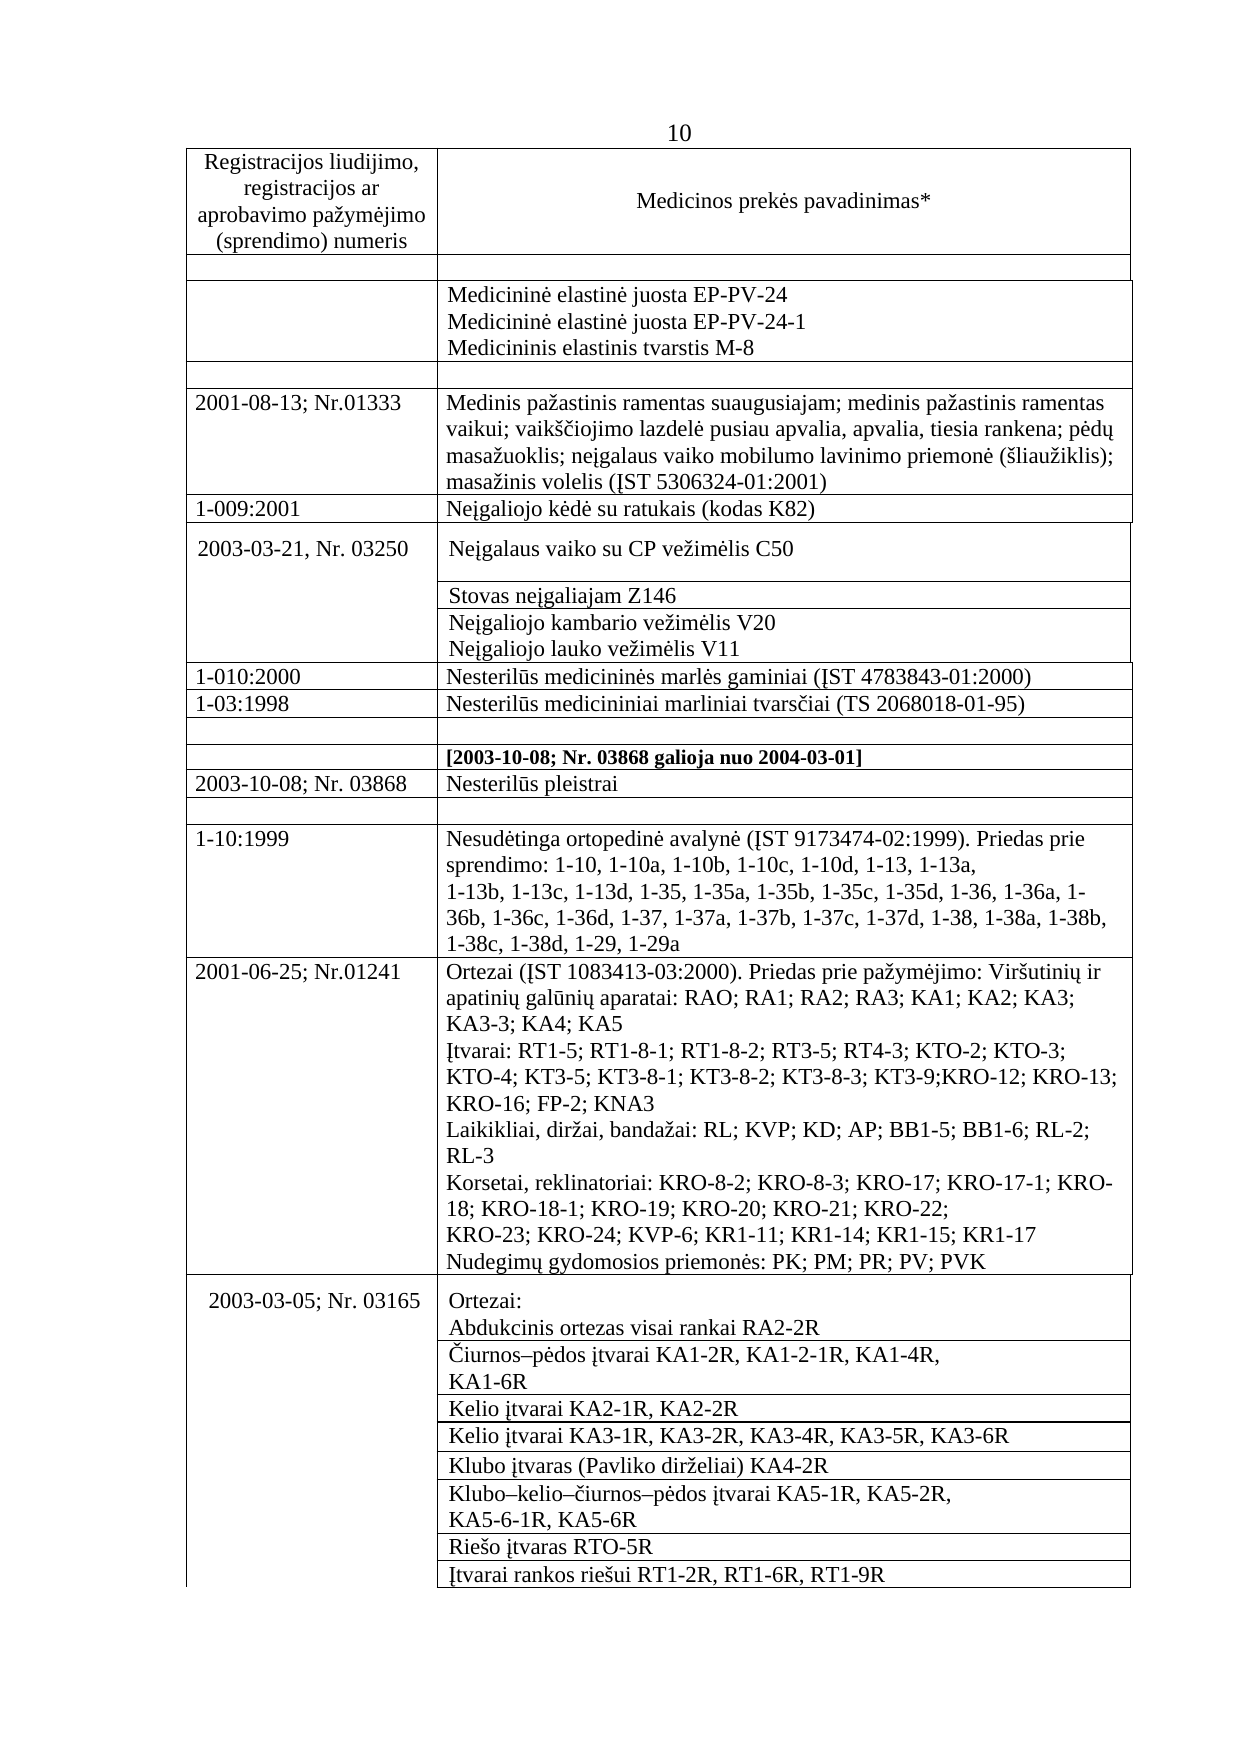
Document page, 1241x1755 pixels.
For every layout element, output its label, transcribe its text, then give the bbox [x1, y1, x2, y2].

table_cell 2003-10-08; Nr. 03868 [187, 770, 437, 797]
table_cell Stovas neįgaliajam Z146 [438, 582, 1130, 608]
table_cell [187, 1533, 437, 1560]
table_cell 2001-06-25; Nr.01241 [187, 958, 437, 1274]
table_cell [187, 362, 437, 388]
table_cell [2003-10-08; Nr. 03868 galioja nuo 2004-03-01] [438, 745, 1132, 769]
table_cell [187, 718, 437, 744]
table_cell Įtvarai rankos riešui RT1-2R, RT1-6R, RT1-9R [438, 1561, 1130, 1587]
table_cell Neįgalaus vaiko su CP vežimėlis C50 [438, 523, 1130, 581]
table_cell Nesterilūs pleistrai [438, 770, 1132, 797]
table_cell 1-03:1998 [187, 690, 437, 717]
table_cell [438, 798, 1132, 824]
table_header Medicinos prekės pavadinimas* [438, 149, 1130, 253]
table_cell Klubo–kelio–čiurnos–pėdos įtvarai KA5-1R, KA5-2R, KA5-6-1R, KA5-6R [438, 1480, 1130, 1532]
table_cell Nesudėtinga ortopedinė avalynė (ĮST 9173474-02:1999). Priedas prie sprendimo: 1-10, 1-10a, 1-10b, 1-10c, 1-10d, 1-13, 1-13a, 1-13b, 1-13c, 1-13d, 1-35, 1-35a, 1-35b, 1-35c, 1-35d, 1-36, 1-36a, 1-36b, 1-36c, 1-36d, 1-37, 1-37a, 1-37b, 1-37c, 1-37d, 1-38, 1-38a, 1-38b, 1-38c, 1-38d, 1-29, 1-29a [438, 825, 1132, 957]
table_cell [187, 1340, 437, 1394]
table_cell 1-010:2000 [187, 663, 437, 689]
table_cell Medicininė elastinė juosta EP-PV-24 Medicininė elastinė juosta EP-PV-24-1 Medicininis elastinis tvarstis M-8 [438, 281, 1132, 361]
table_cell Kelio įtvarai KA3-1R, KA3-2R, KA3-4R, KA3-5R, KA3-6R [438, 1423, 1130, 1451]
table_cell [438, 362, 1132, 388]
table_cell [187, 1394, 437, 1421]
table_cell [187, 798, 437, 824]
table_cell 2003-03-05; Nr. 03165 [187, 1275, 437, 1340]
table_cell Riešo įtvaras RTO-5R [438, 1534, 1130, 1560]
table_cell [438, 718, 1132, 744]
table_cell Nesterilūs medicininės marlės gaminiai (ĮST 4783843-01:2000) [438, 663, 1132, 689]
table_cell Neįgaliojo kambario vežimėlis V20 Neįgaliojo lauko vežimėlis V11 [438, 609, 1130, 662]
table_cell [187, 608, 437, 662]
table_cell Medinis pažastinis ramentas suaugusiajam; medinis pažastinis ramentas vaikui; vaikščiojimo lazdelė pusiau apvalia, apvalia, tiesia rankena; pėdų masažuoklis; neįgalaus vaiko mobilumo lavinimo priemonė (šliaužiklis); masažinis volelis (ĮST 5306324-01:2001) [438, 389, 1132, 494]
table_cell [187, 581, 437, 608]
table_cell [187, 1560, 437, 1587]
table_cell Kelio įtvarai KA2-1R, KA2-2R [438, 1395, 1130, 1421]
table_header Registracijos liudijimo, registracijos ar aprobavimo pažymėjimo (sprendimo) numeris [187, 149, 437, 253]
table_cell 2003-03-21, Nr. 03250 [187, 523, 437, 581]
table_cell [187, 1479, 437, 1532]
table_cell 1-009:2001 [187, 495, 437, 522]
table_cell Neįgaliojo kėdė su ratukais (kodas K82) [438, 495, 1132, 522]
table_cell [438, 255, 1130, 280]
table_cell Ortezai: Abdukcinis ortezas visai rankai RA2-2R [438, 1275, 1130, 1340]
table_cell 1-10:1999 [187, 825, 437, 957]
table_cell [187, 1421, 437, 1451]
table_cell Klubo įtvaras (Pavliko dirželiai) KA4-2R [438, 1452, 1130, 1479]
table_cell 2001-08-13; Nr.01333 [187, 389, 437, 494]
table_cell [187, 1451, 437, 1479]
table_cell Čiurnos–pėdos įtvarai KA1-2R, KA1-2-1R, KA1-4R, KA1-6R [438, 1341, 1130, 1394]
table_cell [187, 255, 437, 280]
table_cell Nesterilūs medicininiai marliniai tvarsčiai (TS 2068018-01-95) [438, 690, 1132, 717]
table_cell [187, 745, 437, 769]
table_cell Ortezai (ĮST 1083413-03:2000). Priedas prie pažymėjimo: Viršutinių ir apatinių galūnių aparatai: RAO; RA1; RA2; RA3; KA1; KA2; KA3; KA3-3; KA4; KA5 Įtvarai: RT1-5; RT1-8-1; RT1-8-2; RT3-5; RT4-3; KTO-2; KTO-3; KTO-4; KT3-5; KT3-8-1; KT3-8-2; KT3-8-3; KT3-9;KRO-12; KRO-13; KRO-16; FP-2; KNA3 Laikikliai, diržai, bandažai: RL; KVP; KD; AP; BB1-5; BB1-6; RL-2; RL-3 Korsetai, reklinatoriai: KRO-8-2; KRO-8-3; KRO-17; KRO-17-1; KRO-18; KRO-18-1; KRO-19; KRO-20; KRO-21; KRO-22; KRO-23; KRO-24; KVP-6; KR1-11; KR1-14; KR1-15; KR1-17 Nudegimų gydomosios priemonės: PK; PM; PR; PV; PVK [438, 958, 1132, 1274]
table_cell [187, 281, 437, 361]
